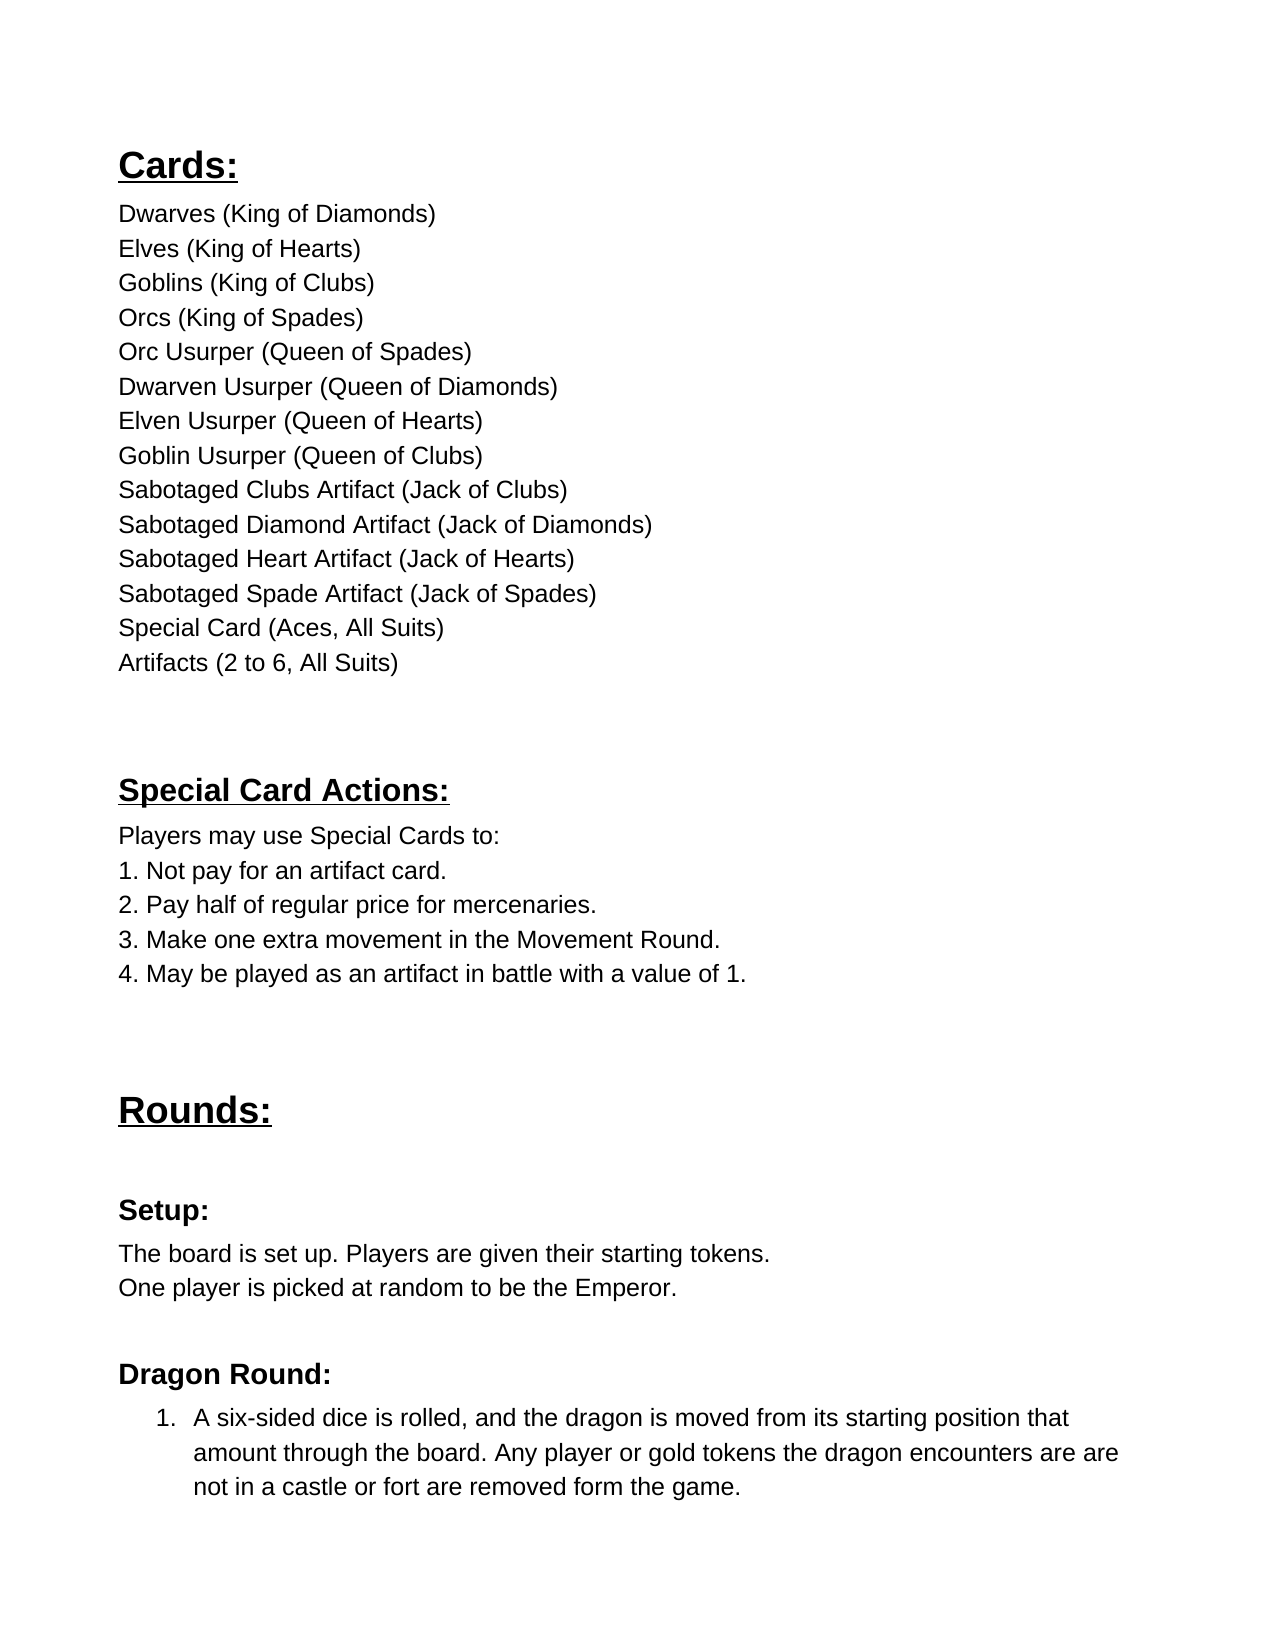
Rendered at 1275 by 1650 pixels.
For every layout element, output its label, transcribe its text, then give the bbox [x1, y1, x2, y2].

text Special Card (Aces, All Suits) [118, 613, 1157, 642]
text Artifacts (2 to 6, All Suits) [118, 647, 1157, 676]
text Sabotaged Heart Artifact (Jack of Hearts) [118, 544, 1157, 573]
text Sabotaged Spade Artifact (Jack of Spades) [118, 578, 1157, 607]
text Elves (King of Hearts) [118, 234, 1157, 262]
text 2. Pay half of regular price for mercenaries. [118, 890, 1157, 919]
text Sabotaged Diamond Artifact (Jack of Diamonds) [118, 509, 1157, 538]
text The board is set up. Players are given their starting tokens. [118, 1239, 1157, 1268]
text Orcs (King of Spades) [118, 303, 1157, 331]
text Orc Usurper (Queen of Spades) [118, 337, 1157, 366]
text Dwarven Usurper (Queen of Diamonds) [118, 372, 1157, 400]
text Players may use Special Cards to: [118, 821, 1157, 850]
text Goblin Usurper (Queen of Clubs) [118, 441, 1157, 469]
text 3. Make one extra movement in the Movement Round. [118, 924, 1157, 953]
subtitle Dragon Round: [118, 1357, 1157, 1391]
subtitle Setup: [118, 1193, 1157, 1226]
list A six-sided dice is rolled, and the dragon is moved from its starting position that amount through the board. Any player or gold tokens the dragon encounters are are not in a castle or fort are removed form the game. [156, 1403, 1157, 1501]
text One player is picked at random to be the Emperor. [118, 1273, 1157, 1302]
text Dwarves (King of Diamonds) [118, 199, 1157, 228]
text 4. May be played as an artifact in battle with a value of 1. [118, 959, 1157, 988]
subtitle Rounds: [118, 1087, 1157, 1131]
text 1. Not pay for an artifact card. [118, 856, 1157, 884]
subtitle Special Card Actions: [118, 772, 1157, 809]
text Elven Usurper (Queen of Hearts) [118, 406, 1157, 435]
text Sabotaged Clubs Artifact (Jack of Clubs) [118, 475, 1157, 504]
text Goblins (King of Clubs) [118, 268, 1157, 297]
subtitle Cards: [118, 143, 1157, 187]
